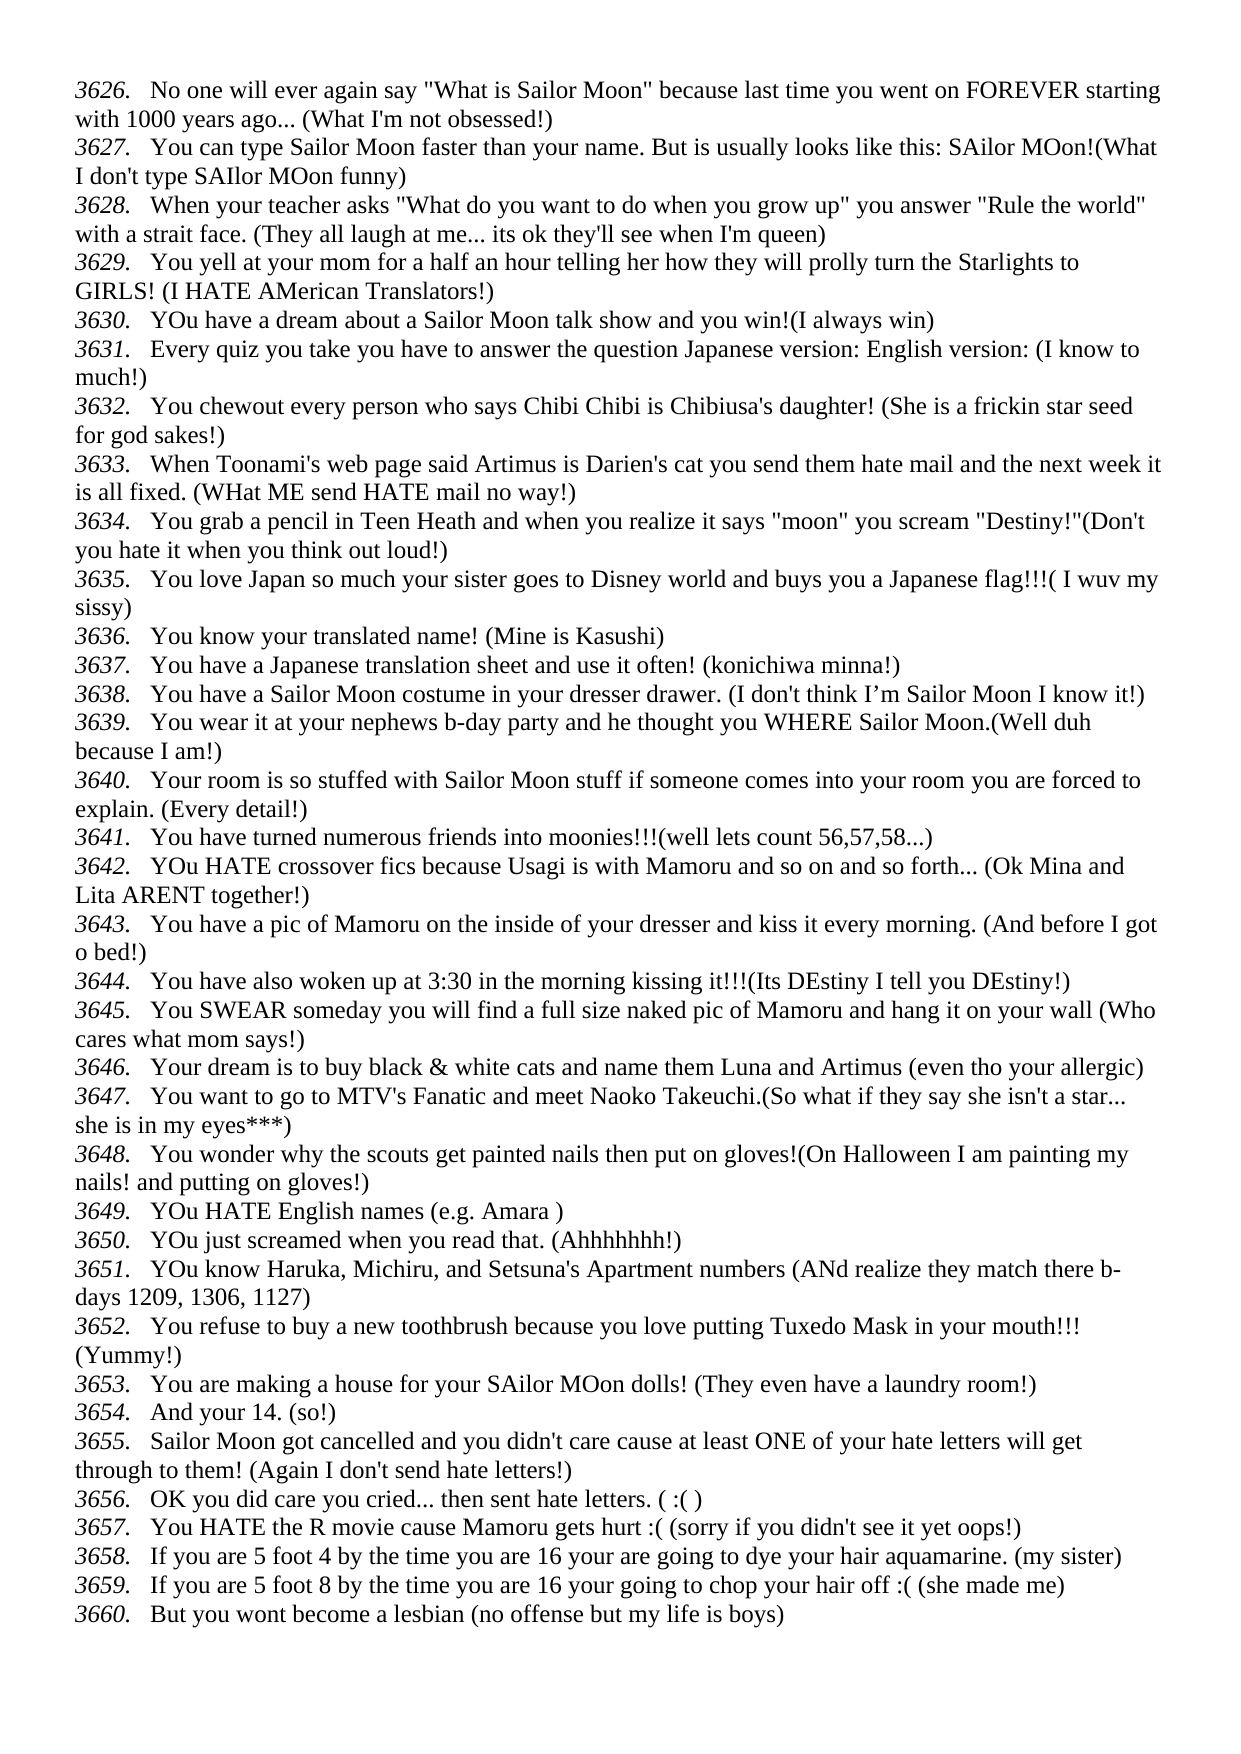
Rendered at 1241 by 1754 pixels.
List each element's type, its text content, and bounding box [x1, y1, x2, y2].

list When Toonami's web page said Artimus is Darien's cat you send them hate mail and the next week it is all fixed. (WHat ME send HATE mail no way!) [75, 449, 1165, 506]
list You chewout every person who says Chibi Chibi is Chibiusa's daughter! (She is a frickin star seed for god sakes!) [75, 391, 1165, 449]
list Every quiz you take you have to answer the question Japanese version: English version: (I know to much!) [75, 334, 1165, 391]
list You love Japan so much your sister goes to Disney world and buys you a Japanese flag!!!( I wuv my sissy) [75, 564, 1165, 621]
list When your teacher asks "What do you want to do when you grow up" you answer "Rule the world" with a strait face. (They all laugh at me... its ok they'll see when I'm queen) [75, 190, 1165, 247]
list Your room is so stuffed with Sailor Moon stuff if someone comes into your room you are forced to explain. (Every detail!) [75, 765, 1165, 822]
list If you are 5 foot 4 by the time you are 16 your are going to dye your hair aquamarine. (my sister) [75, 1541, 1165, 1570]
list You want to go to MTV's Fanatic and meet Naoko Takeuchi.(So what if they say she isn't a star... she is in my eyes***) [75, 1081, 1165, 1139]
list You grab a pencil in Teen Heath and when you realize it says "moon" you scream "Destiny!"(Don't you hate it when you think out loud!) [75, 506, 1165, 564]
list You HATE the R movie cause Mamoru gets hurt :( (sorry if you didn't see it yet oops!) [75, 1512, 1165, 1541]
list You SWEAR someday you will find a full size naked pic of Mamoru and hang it on your wall (Who cares what mom says!) [75, 995, 1165, 1052]
list OK you did care you cried... then sent hate letters. ( :( ) [75, 1484, 1165, 1512]
list You wear it at your nephews b-day party and he thought you WHERE Sailor Moon.(Well duh because I am!) [75, 707, 1165, 765]
list You have also woken up at 3:30 in the morning kissing it!!!(Its DEstiny I tell you DEstiny!) [75, 966, 1165, 995]
list You have a Sailor Moon costume in your dresser drawer. (I don't think I’m Sailor Moon I know it!) [75, 679, 1165, 707]
list You have turned numerous friends into moonies!!!(well lets count 56,57,58...) [75, 822, 1165, 851]
list Your dream is to buy black & white cats and name them Luna and Artimus (even tho your allergic) [75, 1052, 1165, 1081]
list You wonder why the scouts get painted nails then put on gloves!(On Halloween I am painting my nails! and putting on gloves!) [75, 1139, 1165, 1196]
list You are making a house for your SAilor MOon dolls! (They even have a laundry room!) [75, 1369, 1165, 1397]
list You have a pic of Mamoru on the inside of your dresser and kiss it every morning. (And before I got o bed!) [75, 909, 1165, 966]
list You can type Sailor Moon faster than your name. But is usually looks like this: SAilor MOon!(What I don't type SAIlor MOon funny) [75, 132, 1165, 190]
list You have a Japanese translation sheet and use it often! (konichiwa minna!) [75, 650, 1165, 679]
list YOu HATE English names (e.g. Amara ) [75, 1196, 1165, 1225]
list YOu HATE crossover fics because Usagi is with Mamoru and so on and so forth... (Ok Mina and Lita ARENT together!) [75, 851, 1165, 909]
list No one will ever again say "What is Sailor Moon" because last time you went on FOREVER starting with 1000 years ago... (What I'm not obsessed!) [75, 75, 1165, 132]
list You know your translated name! (Mine is Kasushi) [75, 621, 1165, 650]
list You refuse to buy a new toothbrush because you love putting Tuxedo Mask in your mouth!!!(Yummy!) [75, 1311, 1165, 1369]
list Sailor Moon got cancelled and you didn't care cause at least ONE of your hate letters will get through to them! (Again I don't send hate letters!) [75, 1426, 1165, 1484]
list YOu just screamed when you read that. (Ahhhhhhh!) [75, 1225, 1165, 1254]
list And your 14. (so!) [75, 1397, 1165, 1426]
list If you are 5 foot 8 by the time you are 16 your going to chop your hair off :( (she made me) [75, 1570, 1165, 1599]
list YOu have a dream about a Sailor Moon talk show and you win!(I always win) [75, 305, 1165, 334]
list You yell at your mom for a half an hour telling her how they will prolly turn the Starlights to GIRLS! (I HATE AMerican Translators!) [75, 247, 1165, 305]
list YOu know Haruka, Michiru, and Setsuna's Apartment numbers (ANd realize they match there b-days 1209, 1306, 1127) [75, 1254, 1165, 1311]
list But you wont become a lesbian (no offense but my life is boys) [75, 1599, 1165, 1627]
